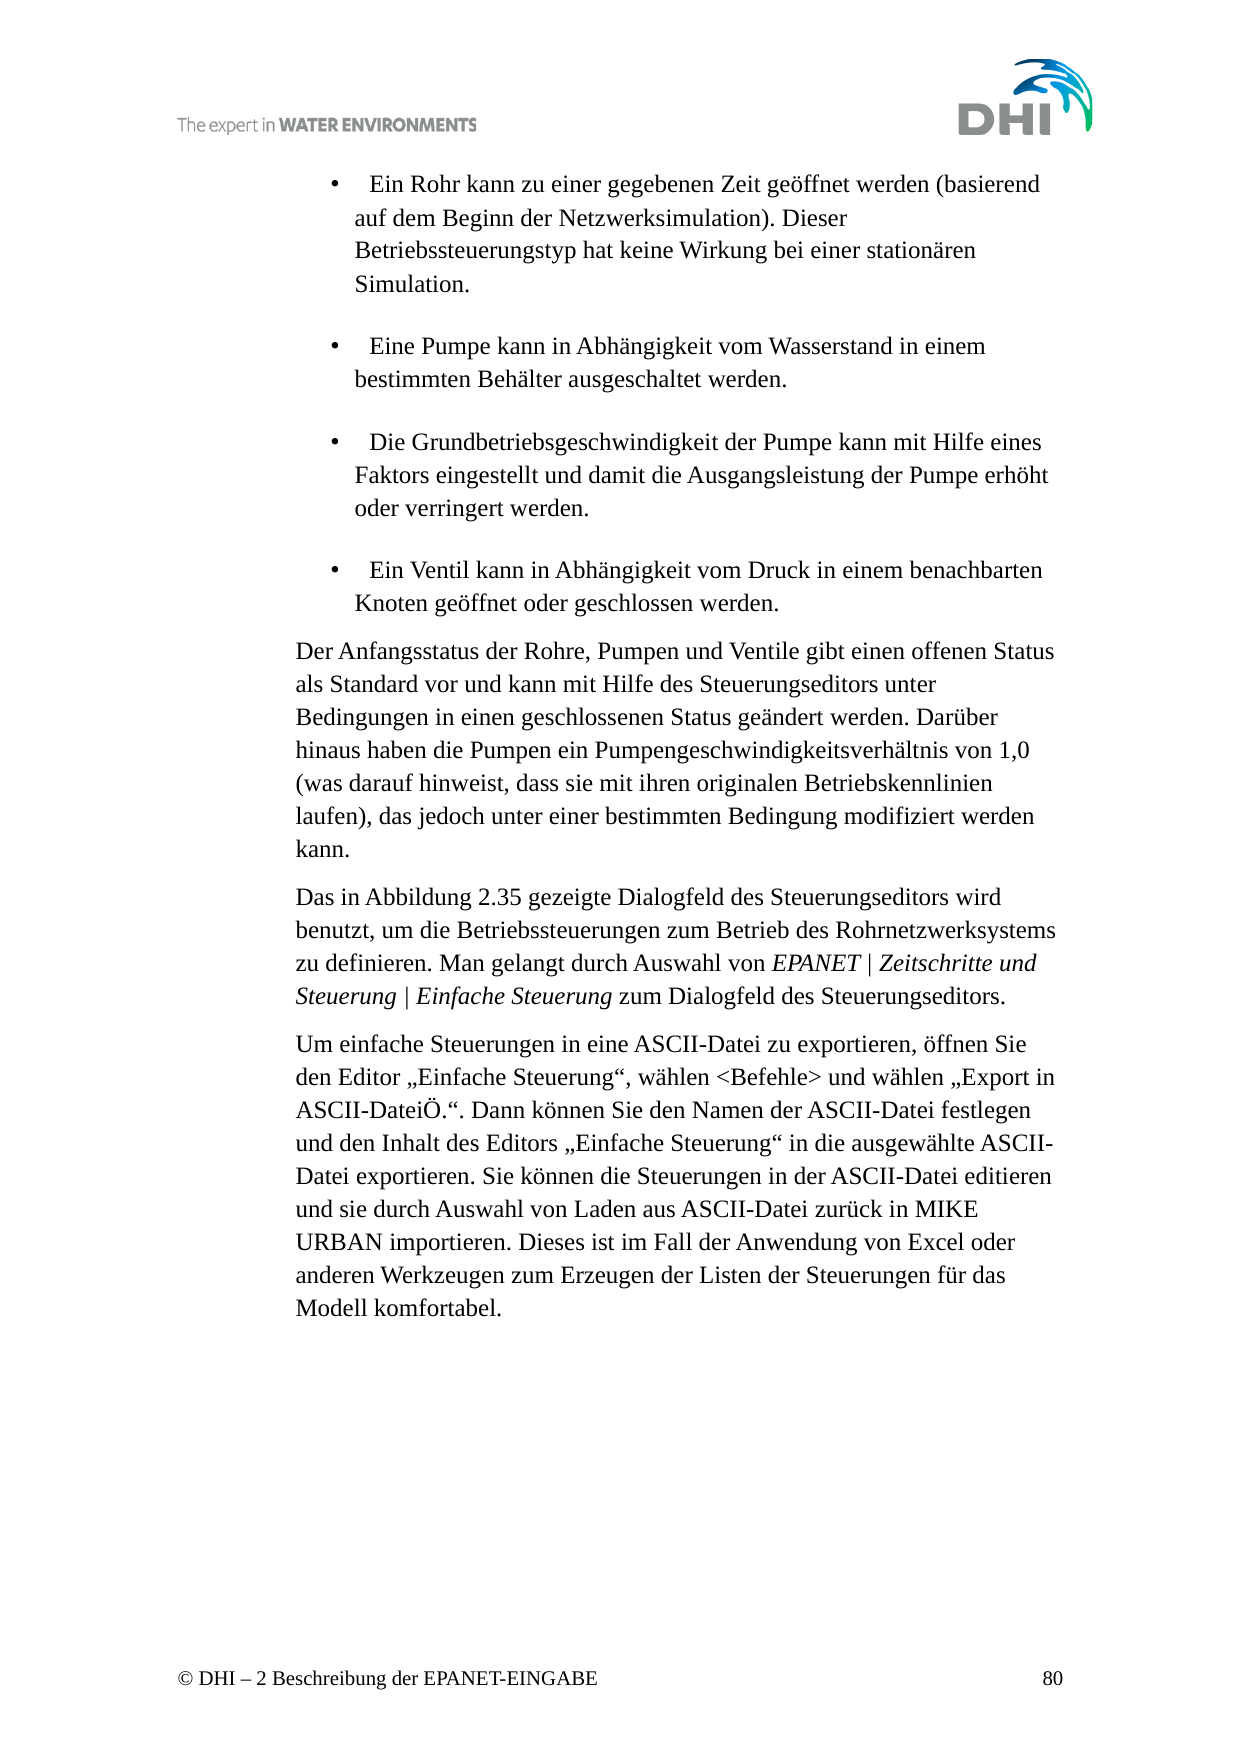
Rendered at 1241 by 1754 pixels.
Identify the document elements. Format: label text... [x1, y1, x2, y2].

list Ein Rohr kann zu einer gegebenen Zeit geöffnet werden (basierend auf dem Beginn der Netzwerksimulation). Dieser Betriebssteuerungstyp hat keine Wirkung bei einer stationären Simulation. [339, 169, 1063, 297]
list Eine Pumpe kann in Abhängigkeit vom Wasserstand in einem bestimmten Behälter ausgeschaltet werden. [339, 331, 1063, 393]
list Die Grundbetriebsgeschwindigkeit der Pumpe kann mit Hilfe eines Faktors eingestellt und damit die Ausgangsleistung der Pumpe erhöht oder verringert werden. [339, 427, 1063, 521]
picture [177, 117, 477, 135]
text Das in Abbildung 2.35 gezeigte Dialogfeld des Steuerungseditors wird benutzt, um die Betriebssteuerungen zum Betrieb des Rohrnetzwerksystems zu definieren. Man gelangt durch Auswahl von EPANET | Zeitschritte und Steuerung | Einfache Steuerung zum Dialogfeld des Steuerungseditors. [295, 882, 1063, 1010]
text Der Anfangsstatus der Rohre, Pumpen und Ventile gibt einen offenen Status als Standard vor und kann mit Hilfe des Steuerungseditors unter Bedingungen in einen geschlossenen Status geändert werden. Darüber hinaus haben die Pumpen ein Pumpengeschwindigkeitsverhältnis von 1,0 (was darauf hinweist, dass sie mit ihren originalen Betriebskennlinien laufen), das jedoch unter einer bestimmten Bedingung modifiziert werden kann. [295, 636, 1063, 863]
text Um einfache Steuerungen in eine ASCII-Datei zu exportieren, öffnen Sie den Editor „Einfache Steuerung“, wählen <Befehle> und wählen „Export in ASCII-DateiÖ.“. Dann können Sie den Namen der ASCII-Datei festlegen und den Inhalt des Editors „Einfache Steuerung“ in die ausgewählte ASCII-Datei exportieren. Sie können die Steuerungen in der ASCII-Datei editieren und sie durch Auswahl von Laden aus ASCII-Datei zurück in MIKE URBAN importieren. Dieses ist im Fall der Anwendung von Excel oder anderen Werkzeugen zum Erzeugen der Listen der Steuerungen für das Modell komfortabel. [295, 1029, 1063, 1322]
picture [958, 59, 1093, 135]
list Ein Ventil kann in Abhängigkeit vom Druck in einem benachbarten Knoten geöffnet oder geschlossen werden. [339, 555, 1063, 617]
